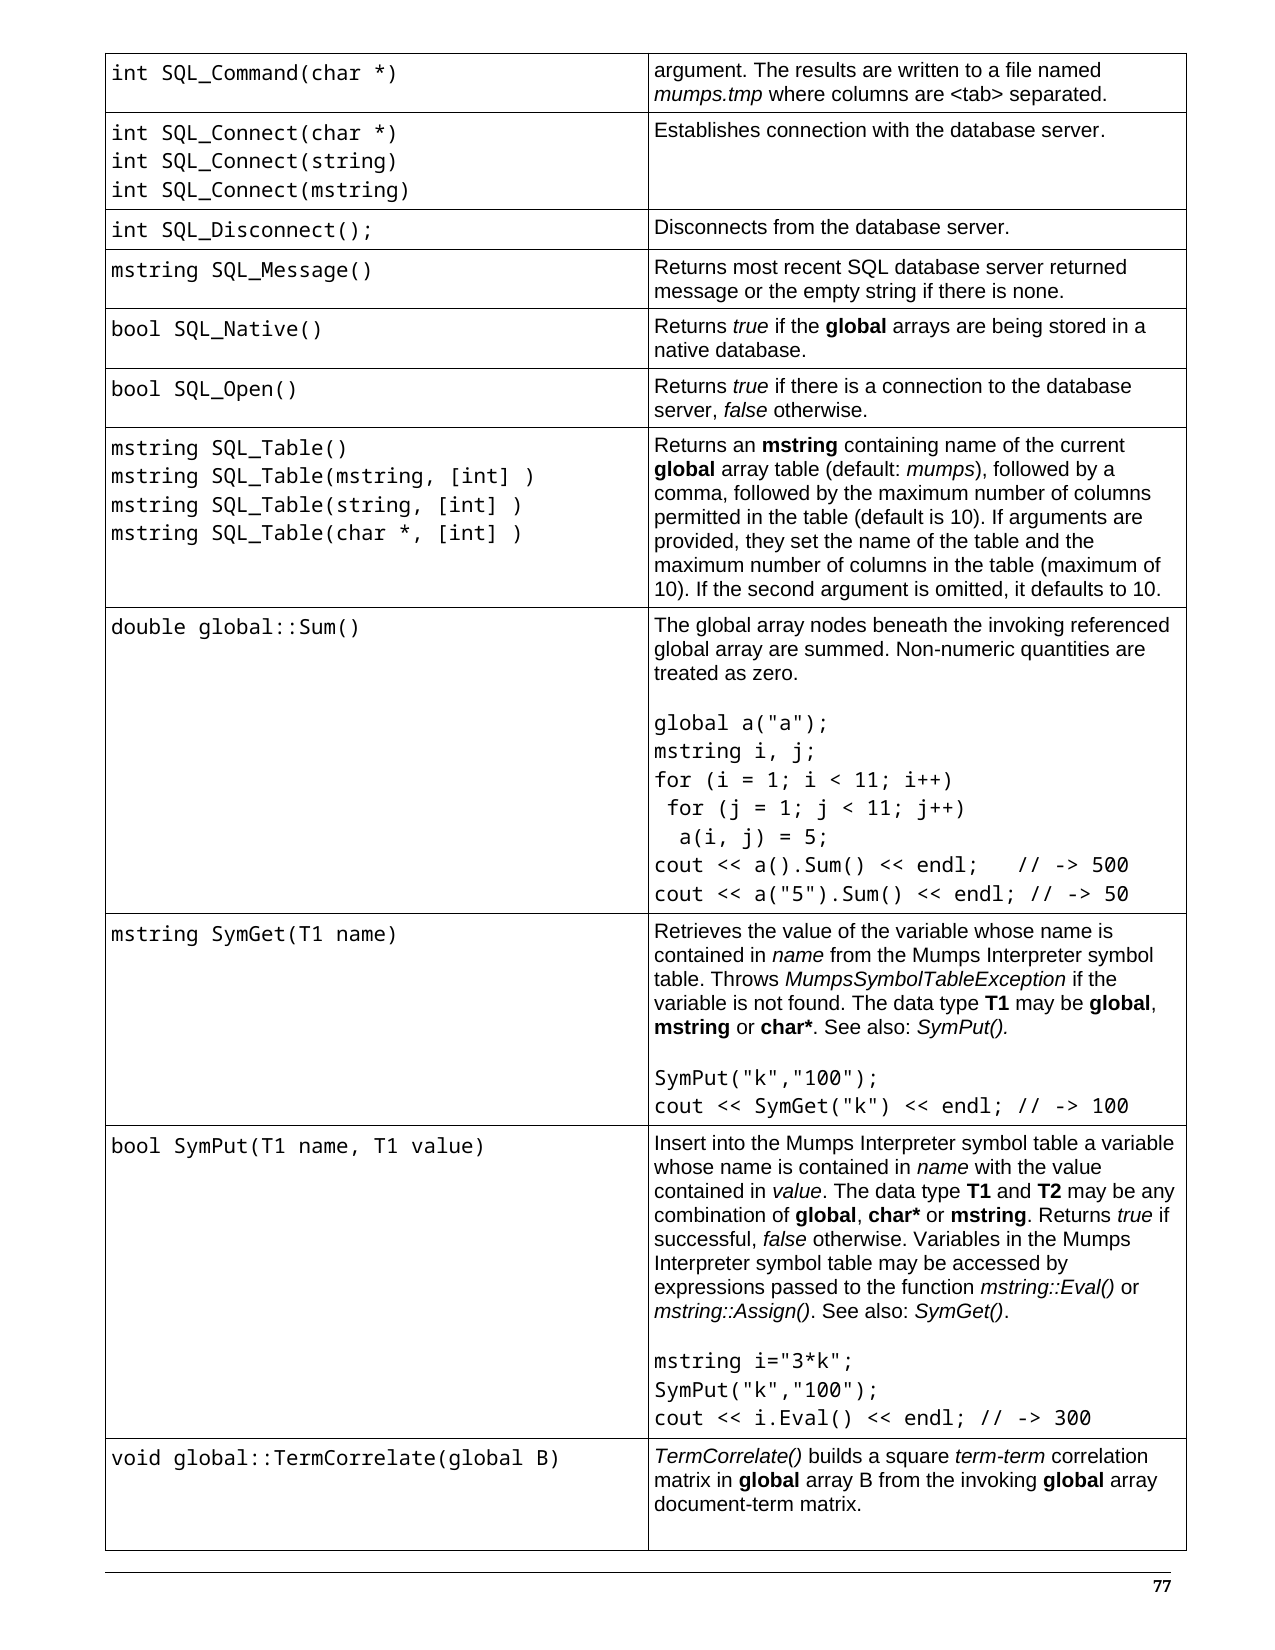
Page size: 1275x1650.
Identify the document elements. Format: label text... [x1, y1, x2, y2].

table_cell double global::Sum() [106, 608, 648, 913]
table_cell Returns true if there is a connection to the database server, false otherwise. [649, 369, 1186, 427]
table_cell Returns most recent SQL database server returned message or the empty string if there is none. [649, 250, 1186, 308]
table_cell Returns true if the global arrays are being stored in a native database. [649, 309, 1186, 368]
table_cell int SQL_Disconnect(); [106, 210, 648, 249]
table_cell argument. The results are written to a file named mumps.tmp where columns are <tab> separated. [649, 54, 1186, 112]
table_cell bool SQL_Open() [106, 369, 648, 427]
table_cell bool SQL_Native() [106, 309, 648, 368]
table_cell mstring SymGet(T1 name) [106, 914, 648, 1125]
table_cell void global::TermCorrelate(global B) [106, 1439, 648, 1549]
table_cell Insert into the Mumps Interpreter symbol table a variable whose name is contained in name with the value contained in value. The data type T1 and T2 may be any combination of global, char* or mstring. Returns true if successful, false otherwise. Variables in the Mumps Interpreter symbol table may be accessed by expressions passed to the function mstring::Eval() or mstring::Assign(). See also: SymGet(). mstring i="3*k"; SymPut("k","100"); cout << i.Eval() << endl; // -> 300 [649, 1126, 1186, 1438]
table_cell Disconnects from the database server. [649, 210, 1186, 249]
table_cell int SQL_Connect(char *) int SQL_Connect(string) int SQL_Connect(mstring) [106, 113, 648, 209]
table_cell The global array nodes beneath the invoking referenced global array are summed. Non-numeric quantities are treated as zero. global a("a"); mstring i, j; for (i = 1; i < 11; i++) for (j = 1; j < 11; j++) a(i, j) = 5; cout << a().Sum() << endl; // -> 500 cout << a("5").Sum() << endl; // -> 50 [649, 608, 1186, 913]
table_cell Returns an mstring containing name of the current global array table (default: mumps), followed by a comma, followed by the maximum number of columns permitted in the table (default is 10). If arguments are provided, they set the name of the table and the maximum number of columns in the table (maximum of 10). If the second argument is omitted, it defaults to 10. [649, 428, 1186, 607]
table_cell Establishes connection with the database server. [649, 113, 1186, 209]
table_cell int SQL_Command(char *) [106, 54, 648, 112]
table_cell mstring SQL_Table() mstring SQL_Table(mstring, [int] ) mstring SQL_Table(string, [int] ) mstring SQL_Table(char *, [int] ) [106, 428, 648, 607]
table_cell bool SymPut(T1 name, T1 value) [106, 1126, 648, 1438]
table_cell mstring SQL_Message() [106, 250, 648, 308]
table_cell TermCorrelate() builds a square term-term correlation matrix in global array B from the invoking global array document-term matrix. [649, 1439, 1186, 1549]
table_cell Retrieves the value of the variable whose name is contained in name from the Mumps Interpreter symbol table. Throws MumpsSymbolTableException if the variable is not found. The data type T1 may be global, mstring or char*. See also: SymPut(). SymPut("k","100"); cout << SymGet("k") << endl; // -> 100 [649, 914, 1186, 1125]
